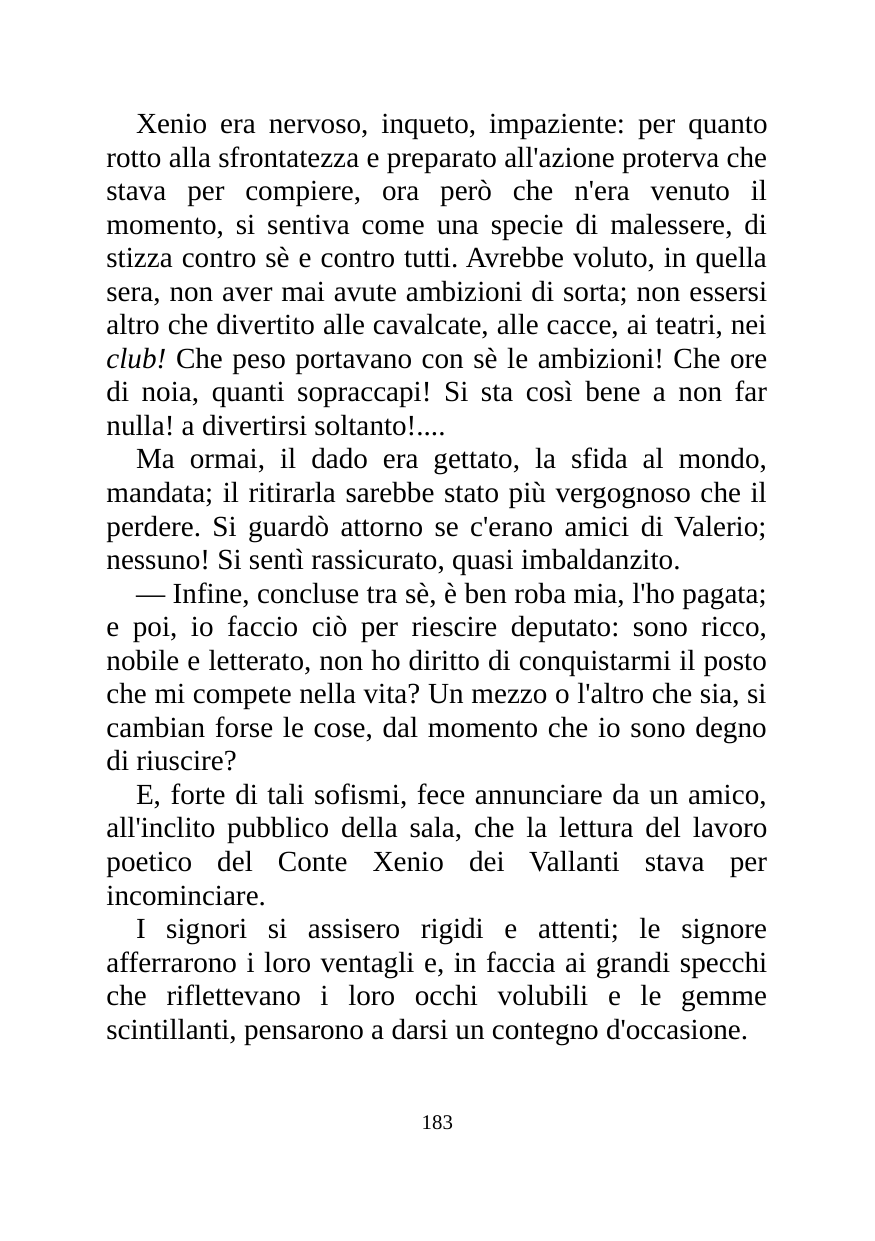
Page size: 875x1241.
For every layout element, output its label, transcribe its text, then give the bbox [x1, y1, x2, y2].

text Xenio era nervoso, inqueto, impaziente: per quanto rotto alla sfrontatezza e preparato all'azione proterva che stava per compiere, ora però che n'era venuto il momento, si sentiva come una specie di malessere, di stizza contro sè e contro tutti. Avrebbe voluto, in quella sera, non aver mai avute ambizioni di sorta; non essersi altro che divertito alle cavalcate, alle cacce, ai teatri, nei club! Che peso portavano con sè le ambizioni! Che ore di noia, quanti sopraccapi! Si sta così bene a non far nulla! a divertirsi soltanto!.... [106, 106, 768, 442]
text I signori si assisero rigidi e attenti; le signore afferrarono i loro ventagli e, in faccia ai grandi specchi che riflettevano i loro occhi volubili e le gemme scintillanti, pensarono a darsi un contegno d'occasione. [106, 911, 768, 1045]
text — Infine, concluse tra sè, è ben roba mia, l'ho pagata; e poi, io faccio ciò per riescire deputato: sono ricco, nobile e letterato, non ho diritto di conquistarmi il posto che mi compete nella vita? Un mezzo o l'altro che sia, si cambian forse le cose, dal momento che io sono degno di riuscire? [106, 576, 768, 777]
text E, forte di tali sofismi, fece annunciare da un amico, all'inclito pubblico della sala, che la lettura del lavoro poetico del Conte Xenio dei Vallanti stava per incominciare. [106, 777, 768, 911]
text Ma ormai, il dado era gettato, la sfida al mondo, mandata; il ritirarla sarebbe stato più vergognoso che il perdere. Si guardò attorno se c'erano amici di Valerio; nessuno! Si sentì rassicurato, quasi imbaldanzito. [106, 442, 768, 576]
